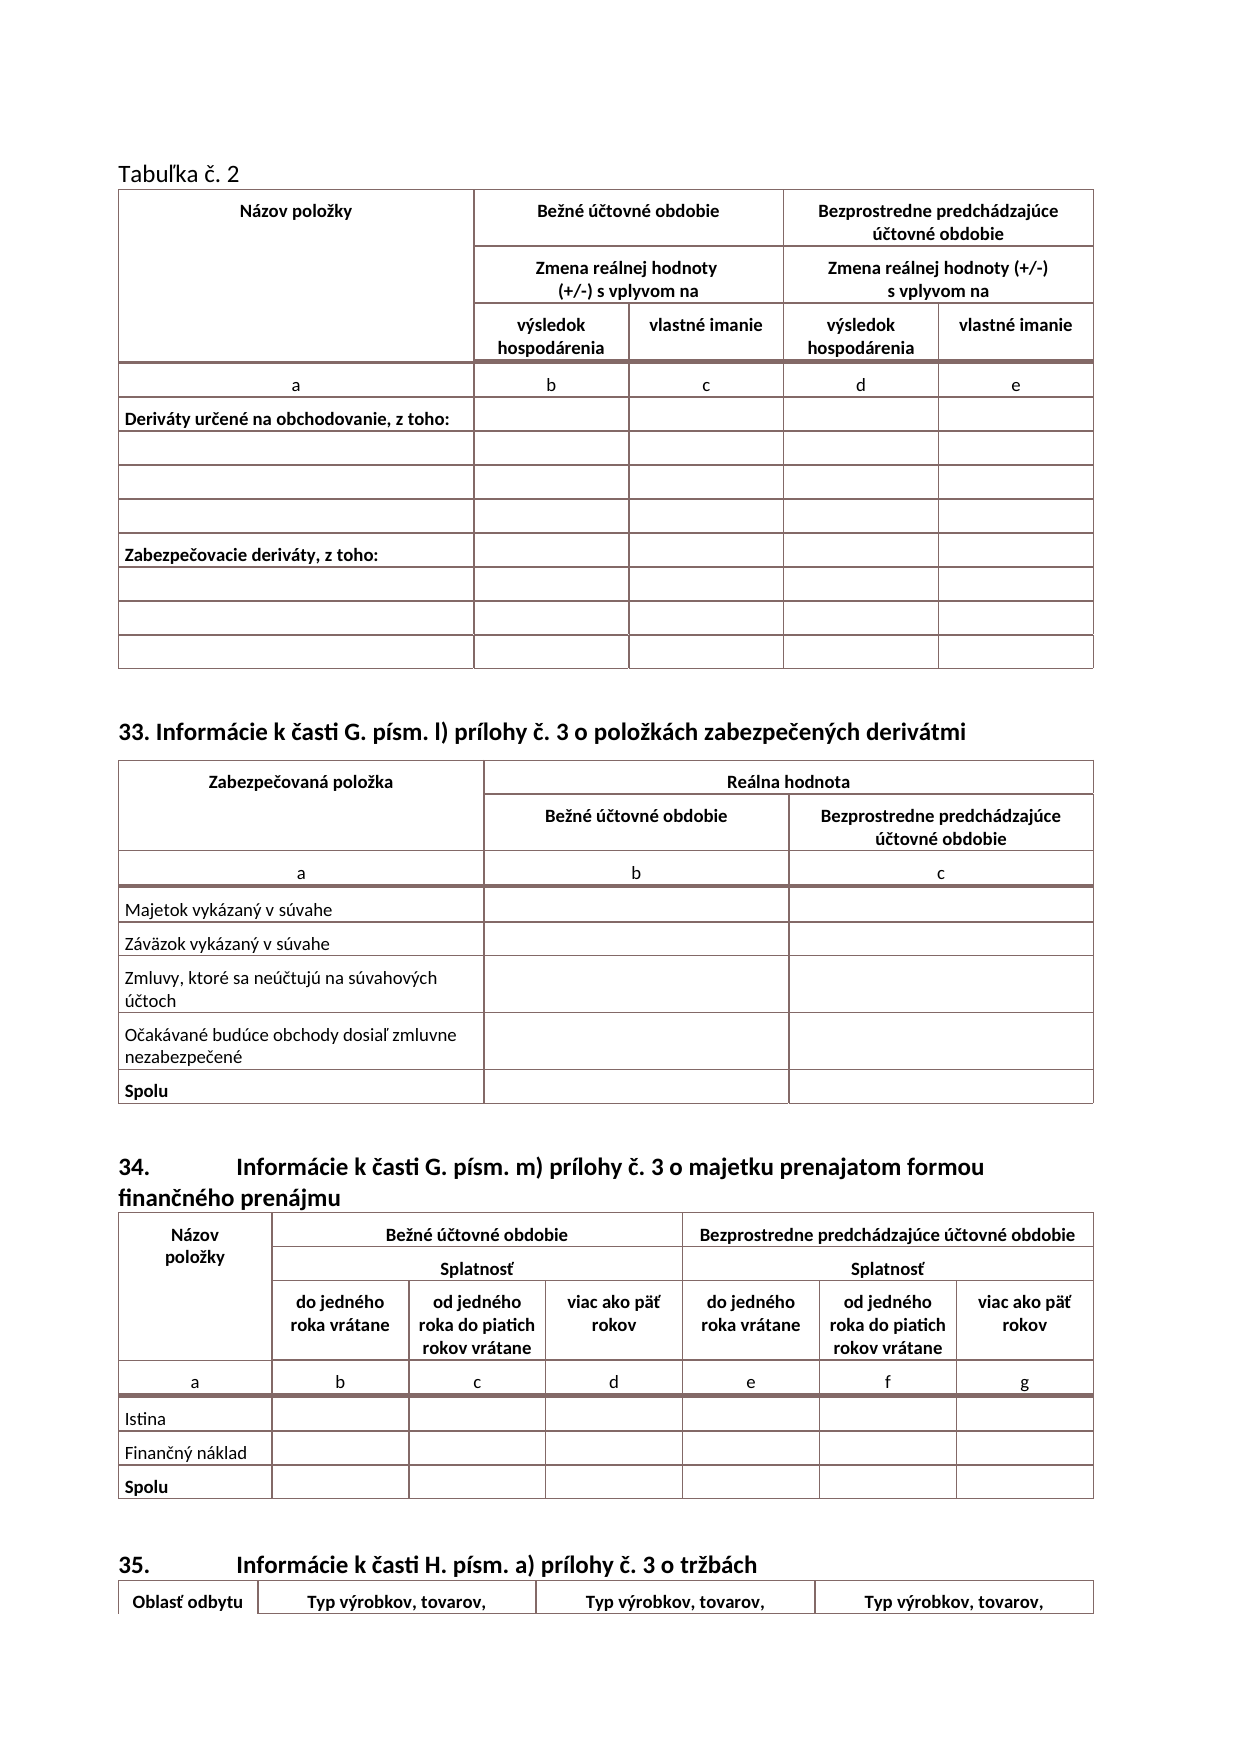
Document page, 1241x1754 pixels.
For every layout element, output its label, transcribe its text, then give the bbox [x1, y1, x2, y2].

table_cell [939, 568, 1093, 600]
table_cell [273, 1466, 408, 1498]
table_cell viac ako päť rokov [957, 1281, 1093, 1359]
table_header Bezprostredne predchádzajúce účtovné obdobie [784, 190, 1093, 245]
table_cell [475, 398, 628, 430]
table_cell [784, 568, 938, 600]
table_cell [475, 534, 628, 566]
table_cell [784, 432, 938, 464]
table_cell [957, 1398, 1093, 1430]
table_cell e [683, 1361, 819, 1393]
table_cell [790, 923, 1093, 955]
text 33. Informácie k časti G. písm. l) prílohy č. 3 o položkách zabezpečených derivátmi [118, 717, 1122, 747]
table_header Typ výrobkov, tovarov, [259, 1581, 535, 1613]
table_cell [119, 602, 473, 634]
table_cell od jedného roka do piatich rokov vrátane [820, 1281, 956, 1359]
table_cell [630, 500, 783, 532]
table_cell [410, 1466, 545, 1498]
table_cell d [546, 1361, 682, 1393]
table_cell [784, 534, 938, 566]
table_cell a [119, 1361, 271, 1393]
table_cell c [790, 851, 1093, 884]
table_cell [485, 923, 788, 955]
table_cell [475, 500, 628, 532]
table_cell Zmena reálnej hodnoty (+/-) s vplyvom na [784, 247, 1093, 302]
table_cell [683, 1466, 819, 1498]
table_cell a [119, 364, 473, 396]
table_cell Očakávané budúce obchody dosiaľ zmluvne nezabezpečené [119, 1013, 483, 1069]
table_cell [790, 1070, 1093, 1103]
table_header Bežné účtovné obdobie [475, 190, 783, 245]
table_cell c [630, 364, 783, 396]
table_cell [119, 500, 473, 532]
table_cell Finančný náklad [119, 1432, 271, 1464]
table_cell [820, 1466, 956, 1498]
text Tabuľka č. 2 [118, 159, 1122, 189]
table_cell [475, 602, 628, 634]
table_cell [485, 888, 788, 921]
table_cell [784, 636, 938, 668]
table_cell [784, 500, 938, 532]
table_cell [475, 466, 628, 498]
table_cell vlastné imanie [939, 304, 1093, 359]
table_header Reálna hodnota [485, 761, 1093, 793]
table_cell Bezprostredne predchádzajúce účtovné obdobie [790, 795, 1093, 850]
table_cell b [475, 364, 628, 396]
table_cell [630, 568, 783, 600]
table_cell Istina [119, 1398, 271, 1430]
table_cell [683, 1398, 819, 1430]
table_cell [630, 432, 783, 464]
table_cell [790, 1013, 1093, 1069]
table_cell Spolu [119, 1466, 271, 1498]
table_cell Splatnosť [273, 1247, 682, 1280]
text 34. Informácie k časti G. písm. m) prílohy č. 3 o majetku prenajatom formou finančného prenájmu [118, 1151, 1122, 1212]
table_cell [784, 602, 938, 634]
table_cell [273, 1432, 408, 1464]
table_cell [683, 1432, 819, 1464]
table_cell Záväzok vykázaný v súvahe [119, 923, 483, 955]
table_header Bezprostredne predchádzajúce účtovné obdobie [683, 1213, 1093, 1246]
table_cell [939, 602, 1093, 634]
table_cell Majetok vykázaný v súvahe [119, 888, 483, 921]
table_cell [630, 534, 783, 566]
table_cell f [820, 1361, 956, 1393]
table_cell od jedného roka do piatich rokov vrátane [410, 1281, 545, 1359]
table_cell [119, 568, 473, 600]
table_cell [546, 1466, 682, 1498]
table_header Typ výrobkov, tovarov, [816, 1581, 1093, 1613]
table_cell [939, 398, 1093, 430]
table_cell do jedného roka vrátane [683, 1281, 819, 1359]
table_cell [820, 1398, 956, 1430]
table_cell [957, 1466, 1093, 1498]
table_cell [630, 602, 783, 634]
table_cell [939, 500, 1093, 532]
table_cell Splatnosť [683, 1247, 1093, 1280]
table_header Názov položky [119, 1213, 271, 1360]
table_cell [475, 432, 628, 464]
table_header Názov položky [119, 190, 473, 361]
table_cell [485, 956, 788, 1012]
table_cell Zmena reálnej hodnoty (+/-) s vplyvom na [475, 247, 783, 302]
table_cell [939, 466, 1093, 498]
table_cell [957, 1432, 1093, 1464]
table_cell [475, 568, 628, 600]
table_cell e [939, 364, 1093, 396]
table_cell [790, 956, 1093, 1012]
table_cell [939, 636, 1093, 668]
table_cell b [485, 851, 788, 884]
table_header Typ výrobkov, tovarov, [537, 1581, 814, 1613]
table_cell [939, 534, 1093, 566]
table_cell výsledok hospodárenia [784, 304, 938, 359]
table_cell [119, 466, 473, 498]
table_cell do jedného roka vrátane [273, 1281, 408, 1359]
table_cell viac ako päť rokov [546, 1281, 682, 1359]
table_cell [784, 398, 938, 430]
table_cell [546, 1432, 682, 1464]
table_header Zabezpečovaná položka [119, 761, 483, 850]
table_cell [485, 1070, 788, 1103]
table_cell g [957, 1361, 1093, 1393]
table_header Bežné účtovné obdobie [273, 1213, 682, 1246]
table_cell Bežné účtovné obdobie [485, 795, 788, 850]
table_cell [273, 1398, 408, 1430]
table_cell [475, 636, 628, 668]
table_cell Spolu [119, 1070, 483, 1103]
table_cell Zabezpečovacie deriváty, z toho: [119, 534, 473, 566]
table_cell [119, 432, 473, 464]
text 35. Informácie k časti H. písm. a) prílohy č. 3 o tržbách [118, 1549, 1122, 1580]
table_cell d [784, 364, 938, 396]
table_cell [630, 636, 783, 668]
table_cell [784, 466, 938, 498]
table_cell [939, 432, 1093, 464]
table_cell vlastné imanie [630, 304, 783, 359]
table_header Oblasť odbytu [119, 1581, 257, 1614]
table_cell c [410, 1361, 545, 1393]
table_cell [410, 1398, 545, 1430]
table_cell [630, 466, 783, 498]
table_cell [790, 888, 1093, 921]
table_cell Deriváty určené na obchodovanie, z toho: [119, 398, 473, 430]
table_cell [630, 398, 783, 430]
table_cell výsledok hospodárenia [475, 304, 628, 359]
table_cell [485, 1013, 788, 1069]
table_cell [820, 1432, 956, 1464]
table_cell [410, 1432, 545, 1464]
table_cell [119, 636, 473, 668]
table_cell Zmluvy, ktoré sa neúčtujú na súvahových účtoch [119, 956, 483, 1012]
table_cell b [273, 1361, 408, 1393]
table_cell [546, 1398, 682, 1430]
table_cell a [119, 851, 483, 884]
